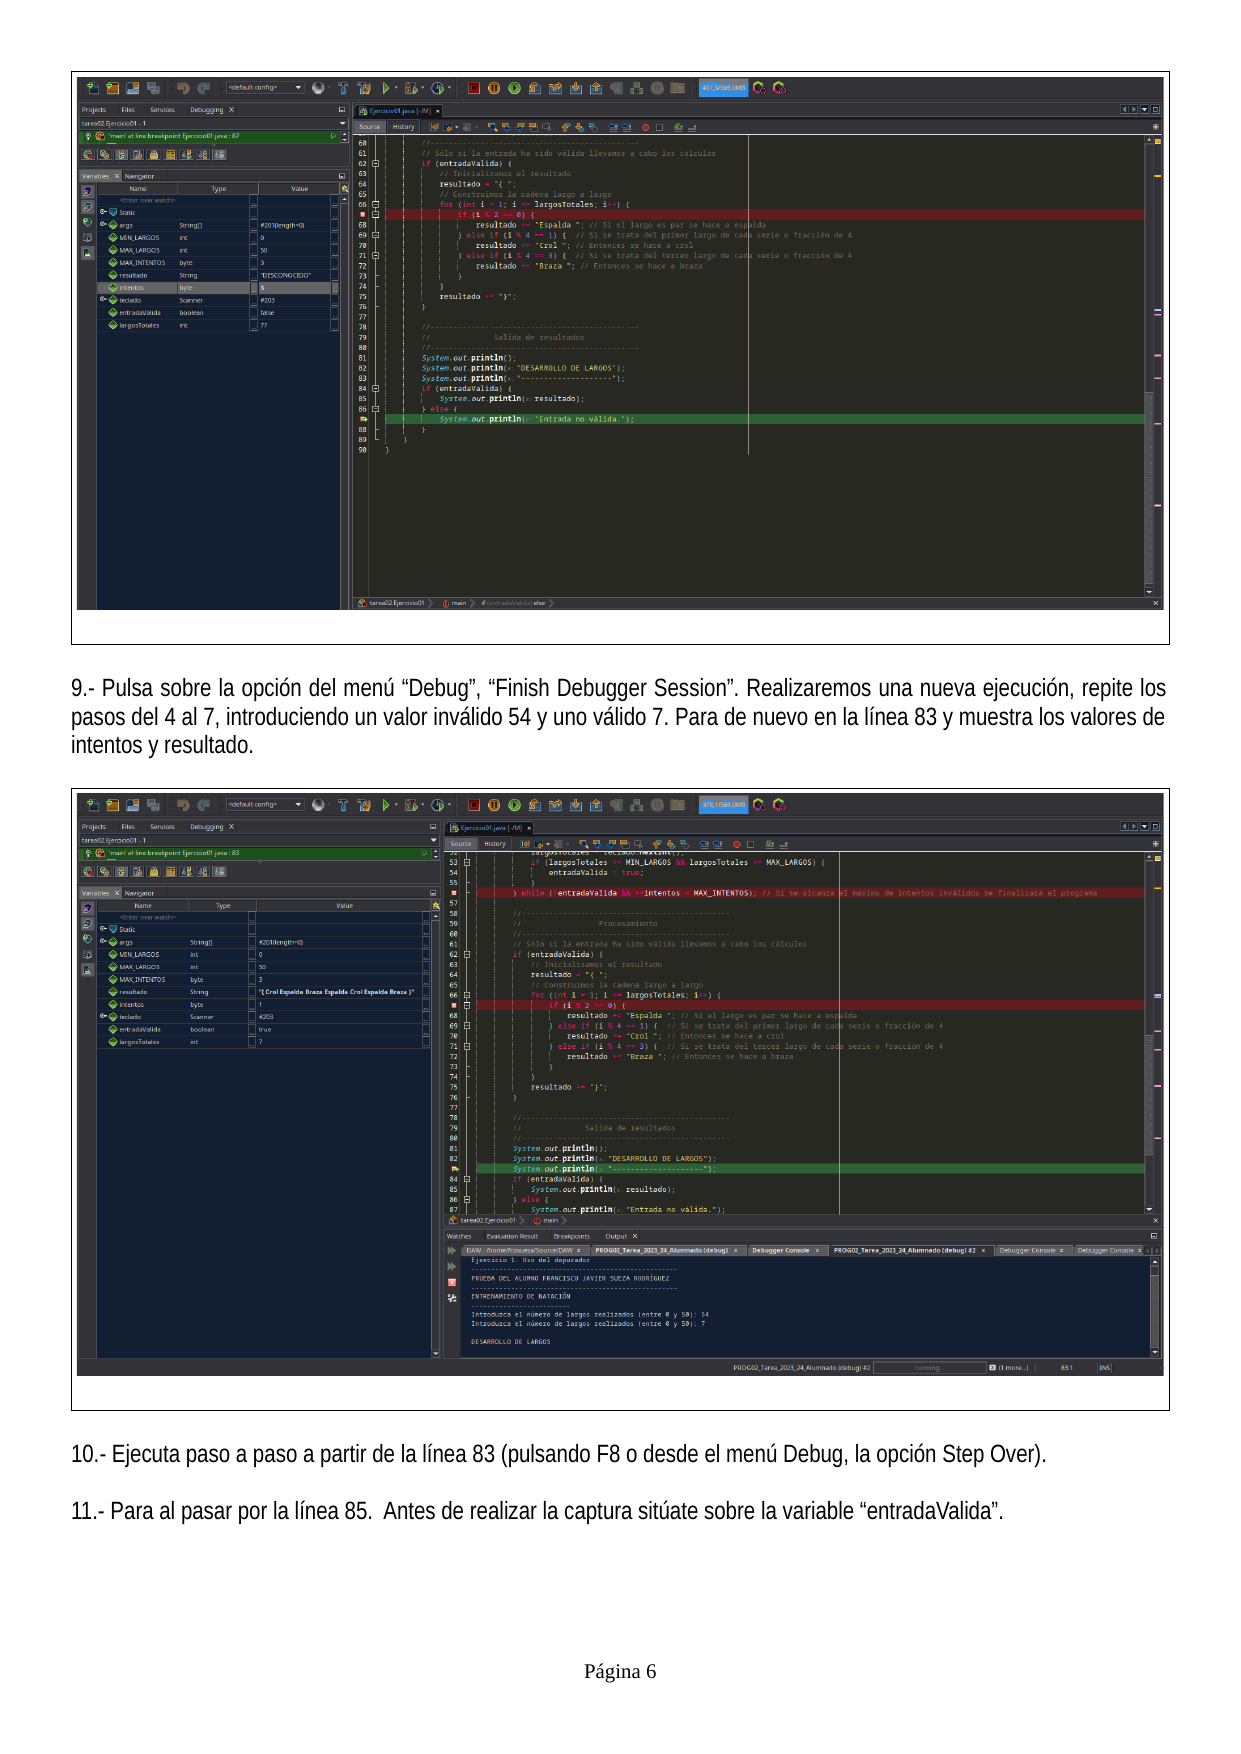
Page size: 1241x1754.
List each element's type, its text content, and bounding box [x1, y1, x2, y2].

picture [76, 793, 1164, 1376]
text 11.- Para al pasar por la línea 85. Antes de realizar la captura sitúate sobre la variable “entradaValida”. [71, 1496, 1169, 1524]
table_header [72, 72, 1169, 644]
table_header [72, 789, 1169, 1409]
text 10.- Ejecuta paso a paso a partir de la línea 83 (pulsando F8 o desde el menú Debug, la opción Step Over). [71, 1439, 1169, 1467]
text 9.- Pulsa sobre la opción del menú “Debug”, “Finish Debugger Session”. Realizaremos una nueva ejecución, repite los pasos del 4 al 7, introduciendo un valor inválido 54 y uno válido 7. Para de nuevo en la línea 83 y muestra los valores de intentos y resultado. [71, 673, 1169, 759]
picture [76, 77, 1164, 610]
